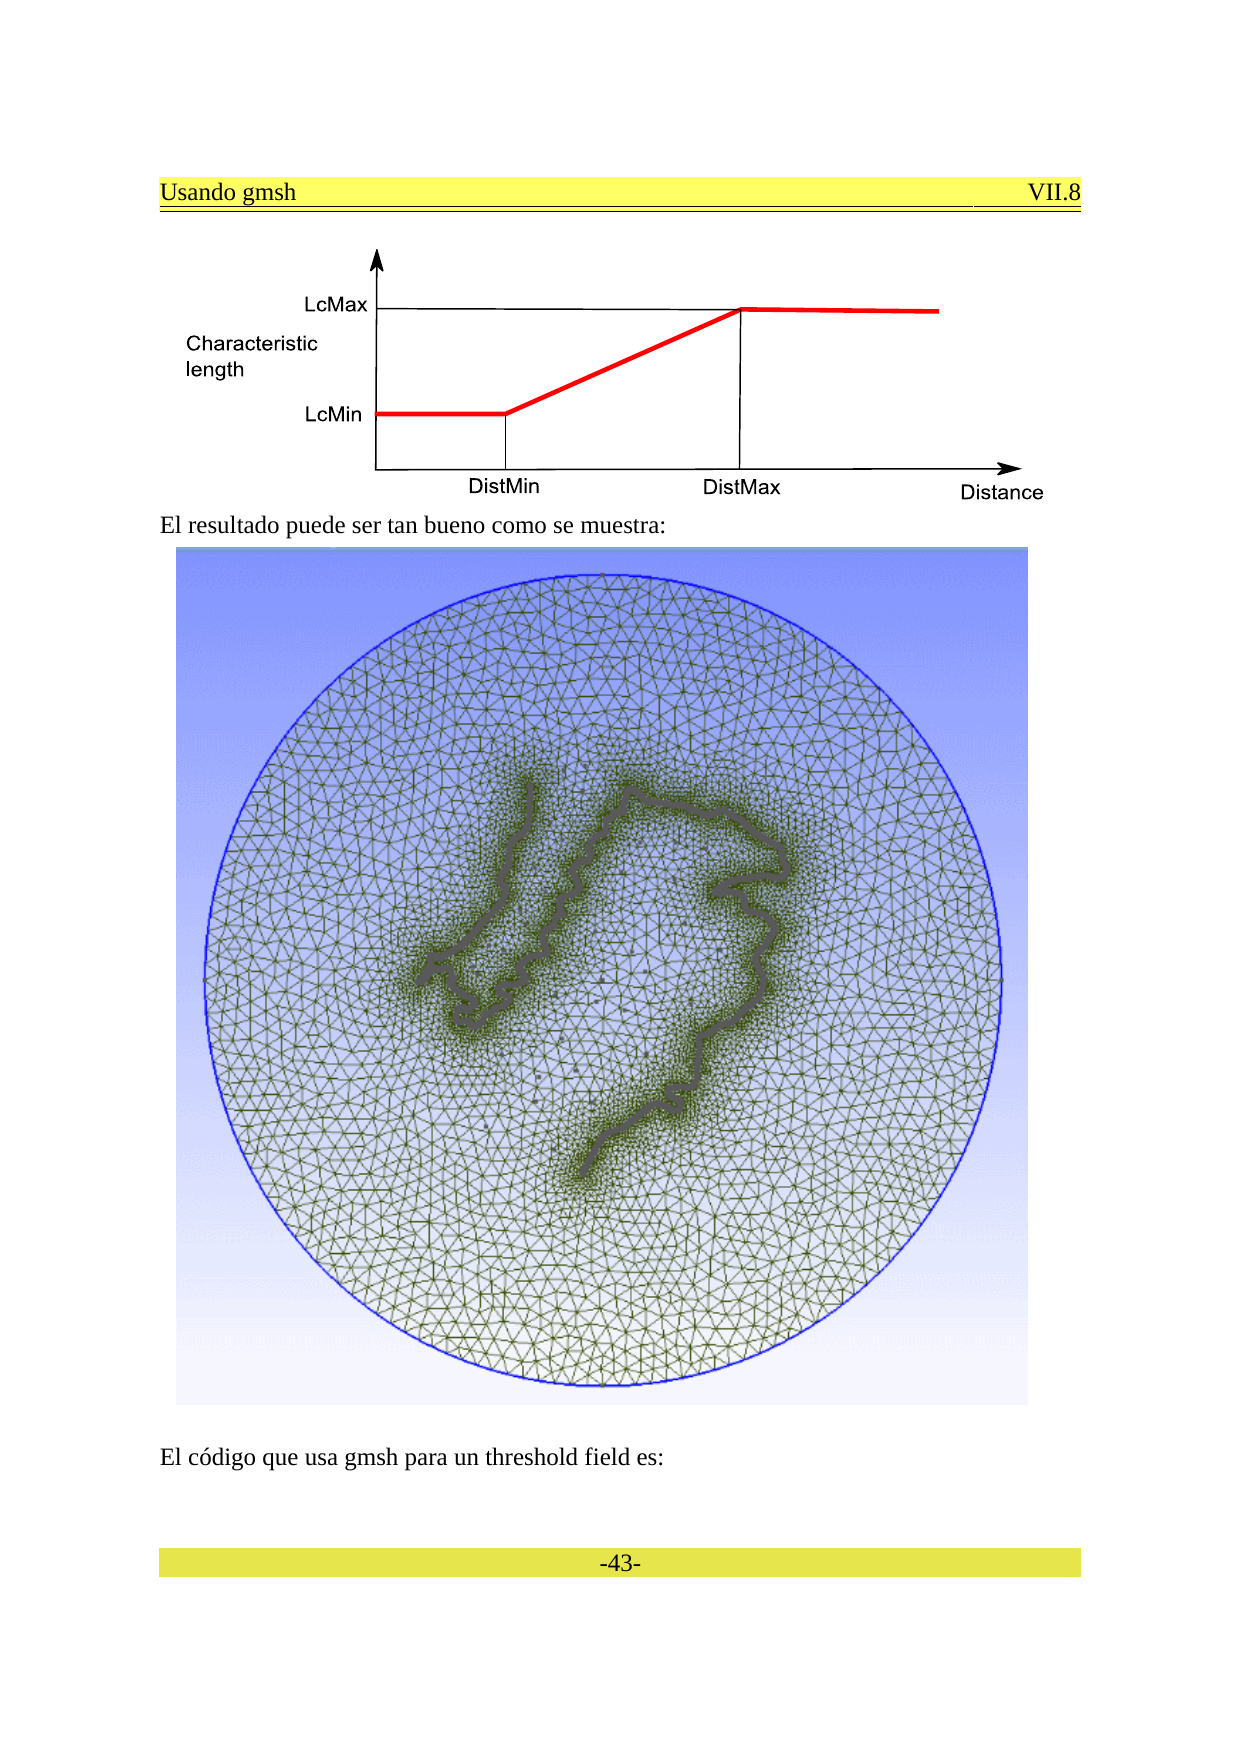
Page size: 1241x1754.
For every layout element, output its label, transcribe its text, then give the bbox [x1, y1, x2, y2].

text El resultado puede ser tan bueno como se muestra: [159, 510, 1081, 539]
picture [176, 547, 1028, 1405]
text El código que usa gmsh para un threshold field es: [159, 1442, 1081, 1471]
